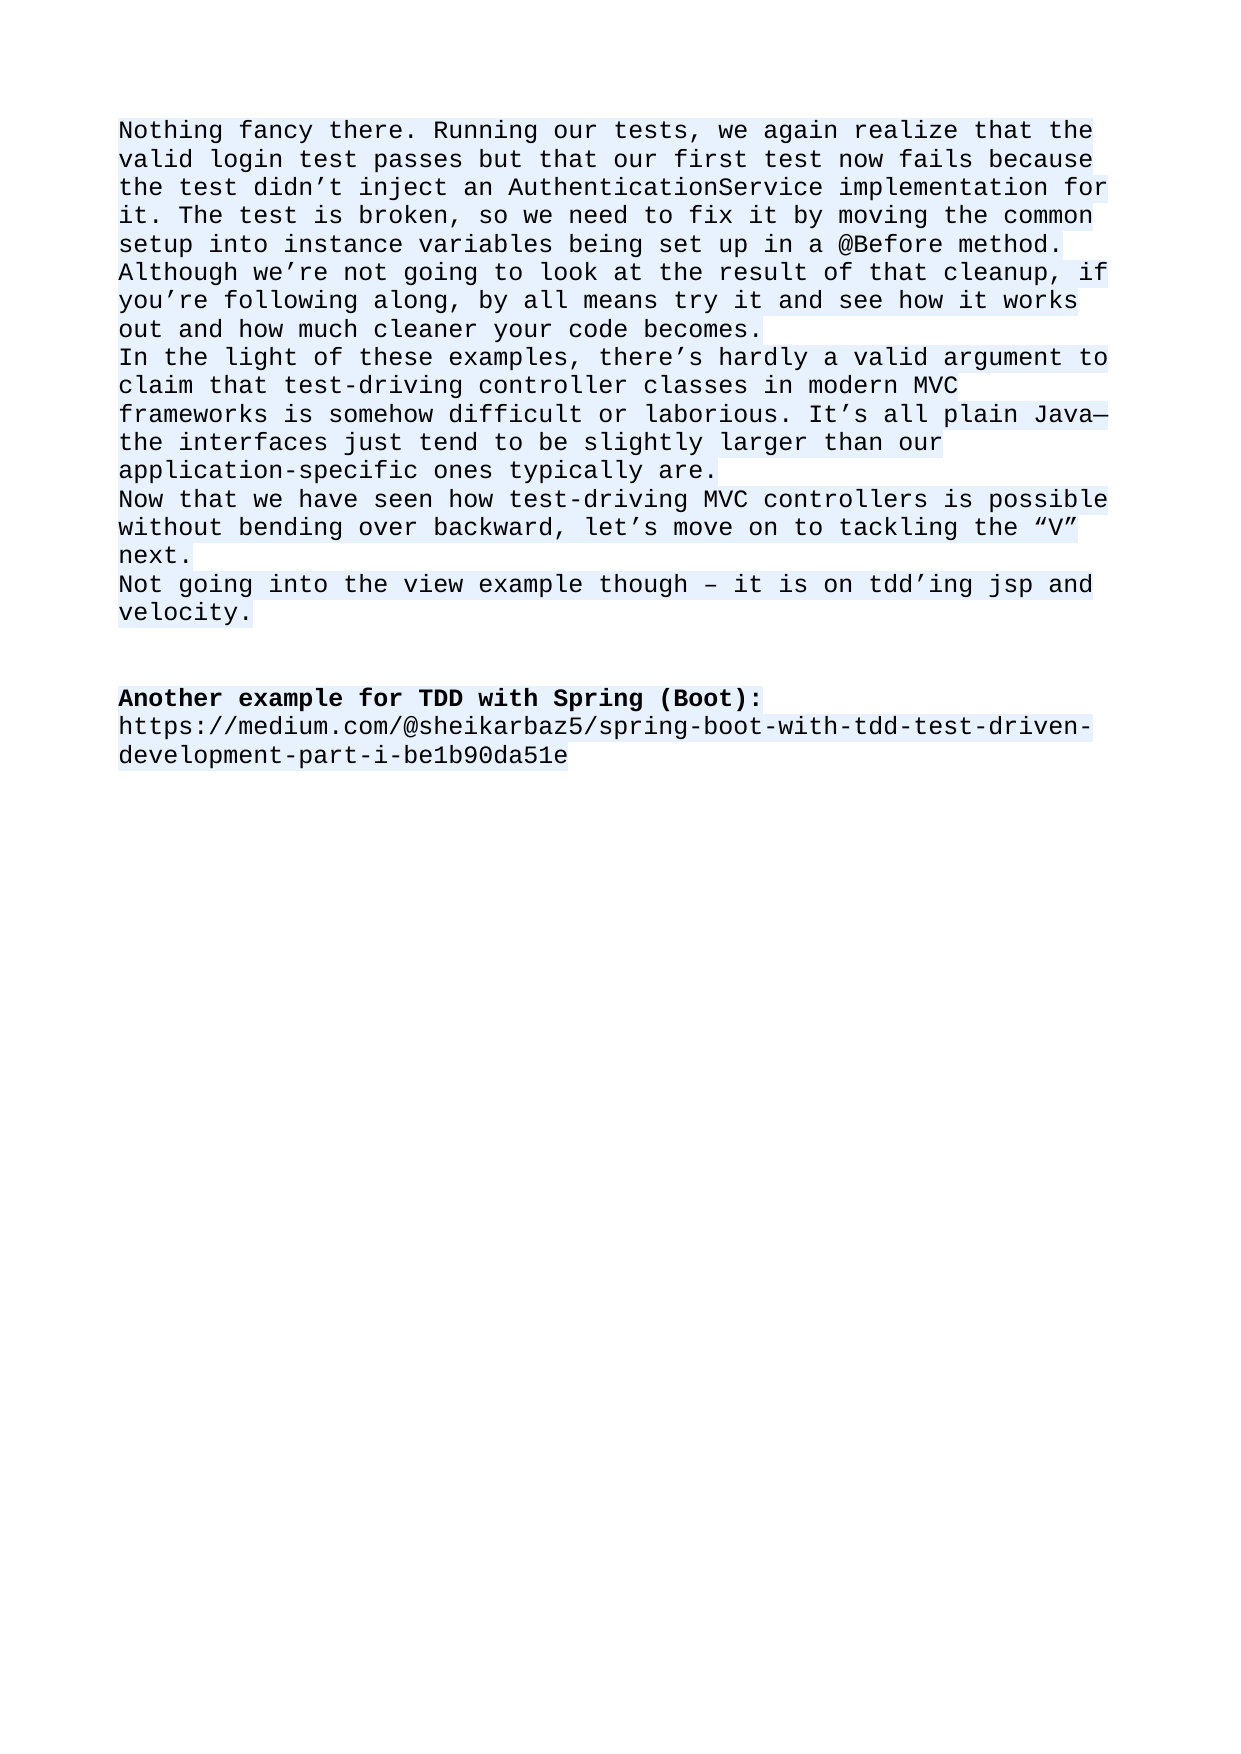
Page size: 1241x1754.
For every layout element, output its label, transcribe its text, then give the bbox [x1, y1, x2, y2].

text Nothing fancy there. Running our tests, we again realize that the valid login test passes but that our first test now fails because the test didn’t inject an AuthenticationService implementation for it. The test is broken, so we need to fix it by moving the common setup into instance variables being set up in a @Before method. Although we’re not going to look at the result of that cleanup, if you’re following along, by all means try it and see how it works out and how much cleaner your code becomes. [118, 118, 1122, 345]
text Another example for TDD with Spring (Boot): [118, 686, 1122, 714]
text Now that we have seen how test-driving MVC controllers is possible without bending over backward, let’s move on to tackling the “V” next. [118, 486, 1122, 571]
text In the light of these examples, there’s hardly a valid argument to claim that test-driving controller classes in modern MVC frameworks is somehow difficult or laborious. It’s all plain Java—the interfaces just tend to be slightly larger than our application-specific ones typically are. [118, 345, 1122, 486]
text https://medium.com/@sheikarbaz5/spring-boot-with-tdd-test-driven-development-part-i-be1b90da51e [118, 714, 1122, 771]
text Not going into the view example though – it is on tdd’ing jsp and velocity. [118, 571, 1122, 628]
